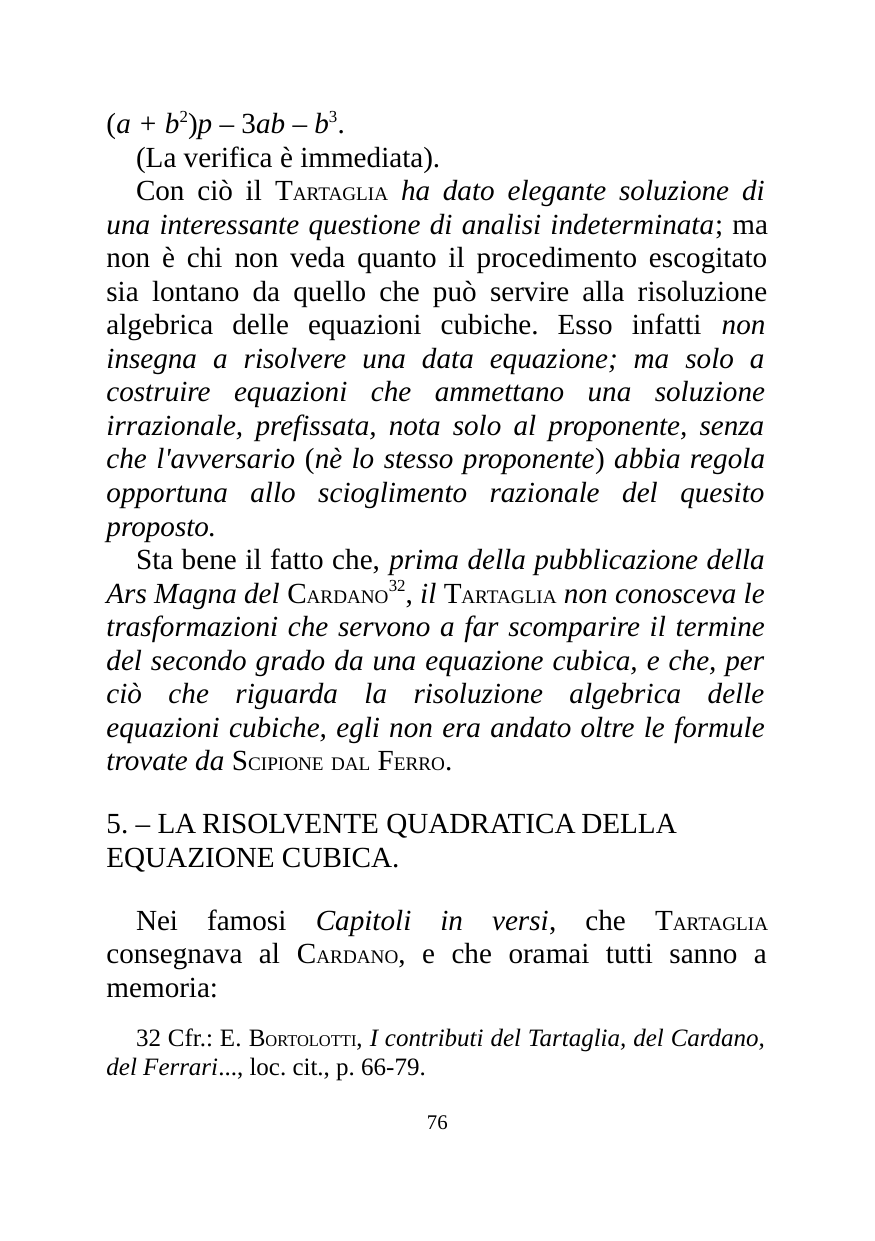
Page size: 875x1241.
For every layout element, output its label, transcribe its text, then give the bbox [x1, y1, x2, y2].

text Con ciò il Tartaglia ha dato elegante soluzione di una interessante questione di analisi indeterminata; ma non è chi non veda quanto il procedimento escogitato sia lontano da quello che può servire alla risoluzione algebrica delle equazioni cubiche. Esso infatti non insegna a risolvere una data equazione; ma solo a costruire equazioni che ammettano una soluzione irrazionale, prefissata, nota solo al proponente, senza che l'avversario (nè lo stesso proponente) abbia regola opportuna allo scioglimento razionale del quesito proposto. [106, 173, 768, 542]
text Sta bene il fatto che, prima della pubblicazione della Ars Magna del Cardano, il Tartaglia non conosceva le trasformazioni che servono a far scomparire il termine del secondo grado da una equazione cubica, e che, per ciò che riguarda la risoluzione algebrica delle equazioni cubiche, egli non era andato oltre le formule trovate da Scipione dal Ferro. [106, 542, 768, 777]
text Cfr.: E. Bortolotti, I contributi del Tartaglia, del Cardano, del Ferrari..., loc. cit., p. 66-79. [106, 1023, 768, 1080]
text Nei famosi Capitoli in versi, che Tartaglia consegnava al Cardano, e che oramai tutti sanno a memoria: [106, 903, 768, 1004]
text (La verifica è immediata). [106, 140, 768, 173]
text (a + b2)p – 3ab – b3. [106, 106, 768, 140]
subtitle 5. – LA RISOLVENTE QUADRATICA DELLA EQUAZIONE CUBICA. [106, 807, 768, 874]
